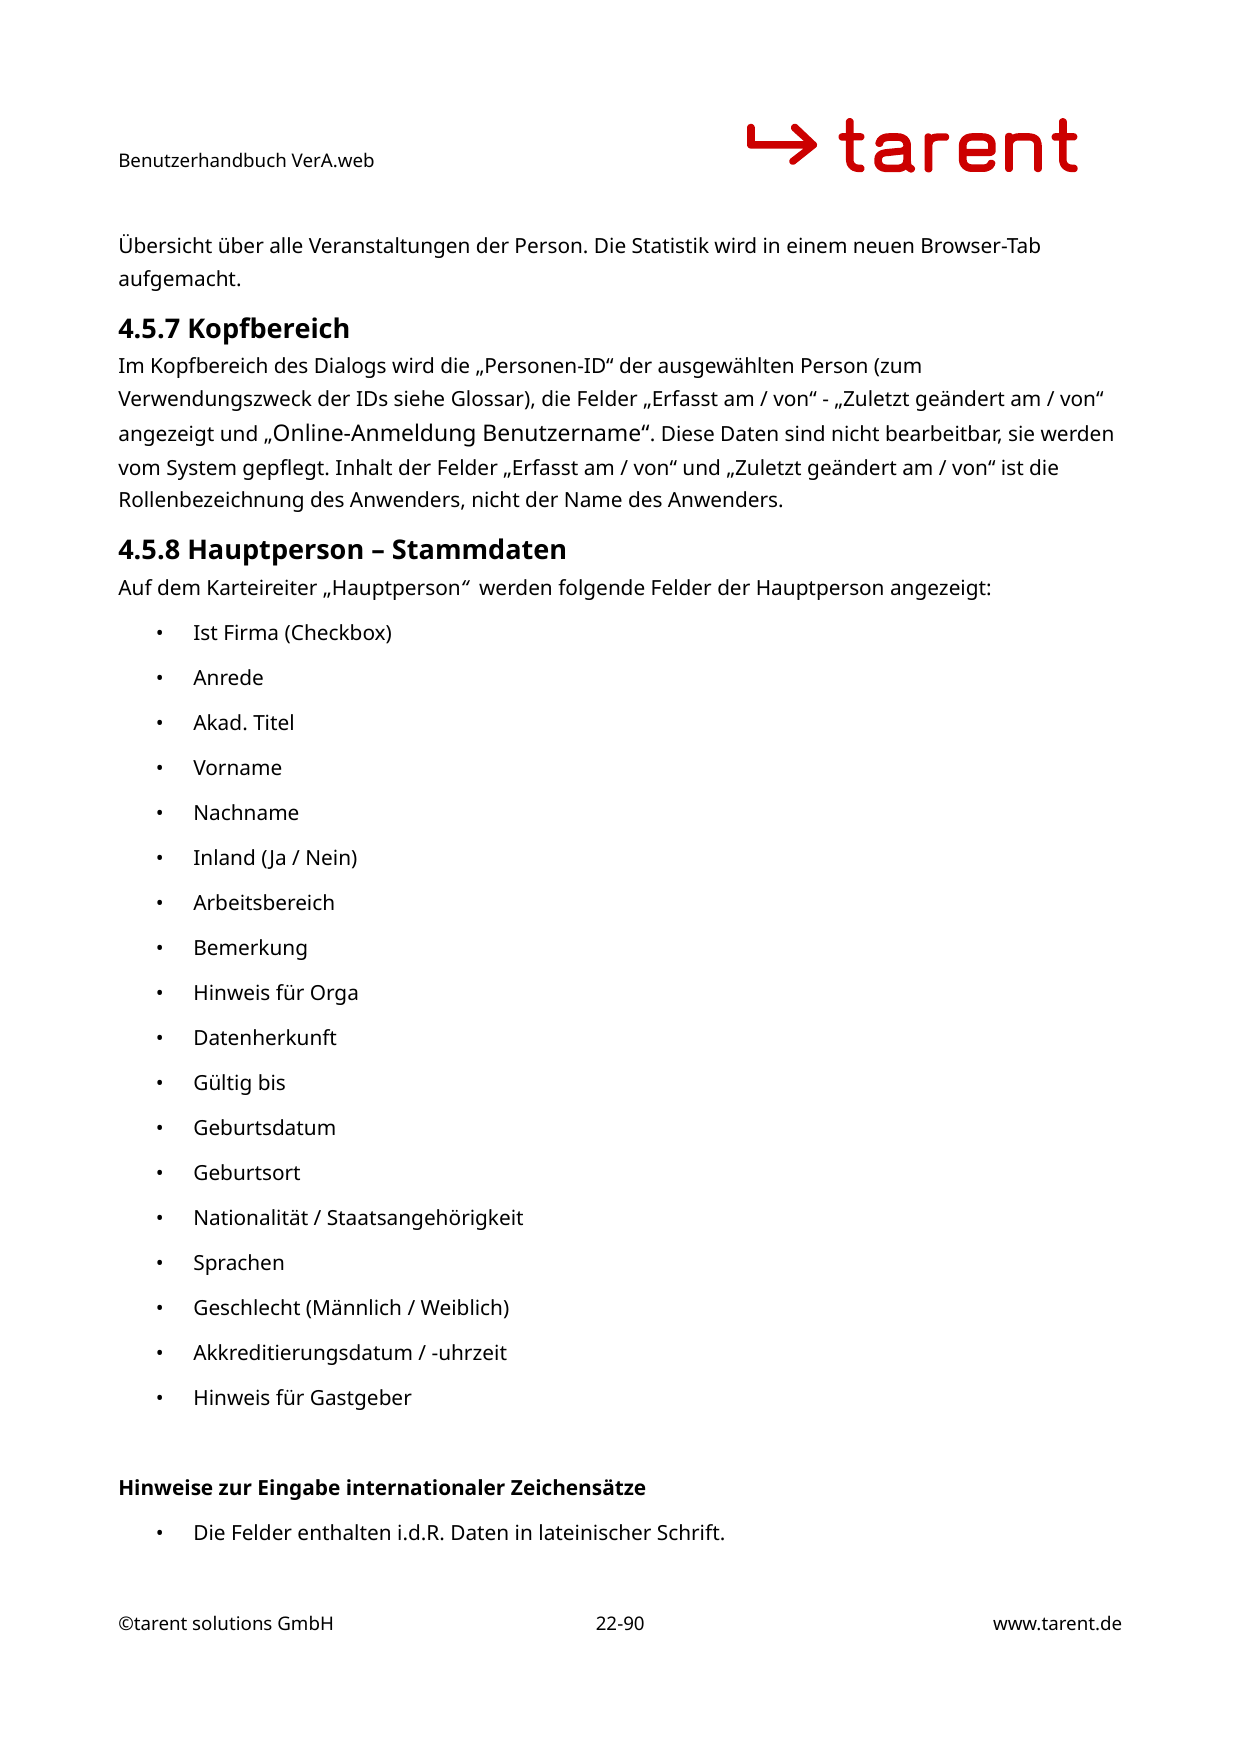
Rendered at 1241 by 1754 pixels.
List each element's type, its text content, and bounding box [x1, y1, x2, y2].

list Nachname [156, 798, 1122, 826]
list Hinweis für Orga [156, 978, 1122, 1006]
text Hinweise zur Eingabe internationaler Zeichensätze [118, 1473, 1122, 1501]
list Nationalität / Staatsangehörigkeit [156, 1203, 1122, 1231]
subtitle Hauptperson – Stammdaten [118, 530, 1122, 567]
text Übersicht über alle Veranstaltungen der Person. Die Statistik wird in einem neuen Browser-Tab aufgemacht. [118, 232, 1122, 293]
subtitle Kopfbereich [118, 309, 1122, 346]
list Bemerkung [156, 933, 1122, 961]
list Datenherkunft [156, 1023, 1122, 1051]
list Sprachen [156, 1248, 1122, 1276]
list Geschlecht (Männlich / Weiblich) [156, 1293, 1122, 1321]
list Ist Firma (Checkbox) [156, 618, 1122, 646]
list Akkreditierungsdatum / -uhrzeit [156, 1338, 1122, 1366]
list Akad. Titel [156, 708, 1122, 736]
text Im Kopfbereich des Dialogs wird die „Personen-ID“ der ausgewählten Person (zum Verwendungszweck der IDs siehe Glossar), die Felder „Erfasst am / von“ - „Zuletzt geändert am / von“ angezeigt und „Online-Anmeldung Benutzername“. Diese Daten sind nicht bearbeitbar, sie werden vom System gepflegt. Inhalt der Felder „Erfasst am / von“ und „Zuletzt geändert am / von“ ist die Rollenbezeichnung des Anwenders, nicht der Name des Anwenders. [118, 352, 1122, 514]
list Anrede [156, 663, 1122, 691]
list Geburtsdatum [156, 1113, 1122, 1141]
list Die Felder enthalten i.d.R. Daten in lateinischer Schrift. [156, 1518, 1122, 1546]
list Gültig bis [156, 1068, 1122, 1096]
list Vorname [156, 753, 1122, 781]
text Auf dem Karteireiter „Hauptperson“ werden folgende Felder der Hauptperson angezeigt: [118, 573, 1122, 601]
list Inland (Ja / Nein) [156, 843, 1122, 871]
list Hinweis für Gastgeber [156, 1383, 1122, 1411]
list Geburtsort [156, 1158, 1122, 1186]
list Arbeitsbereich [156, 888, 1122, 916]
